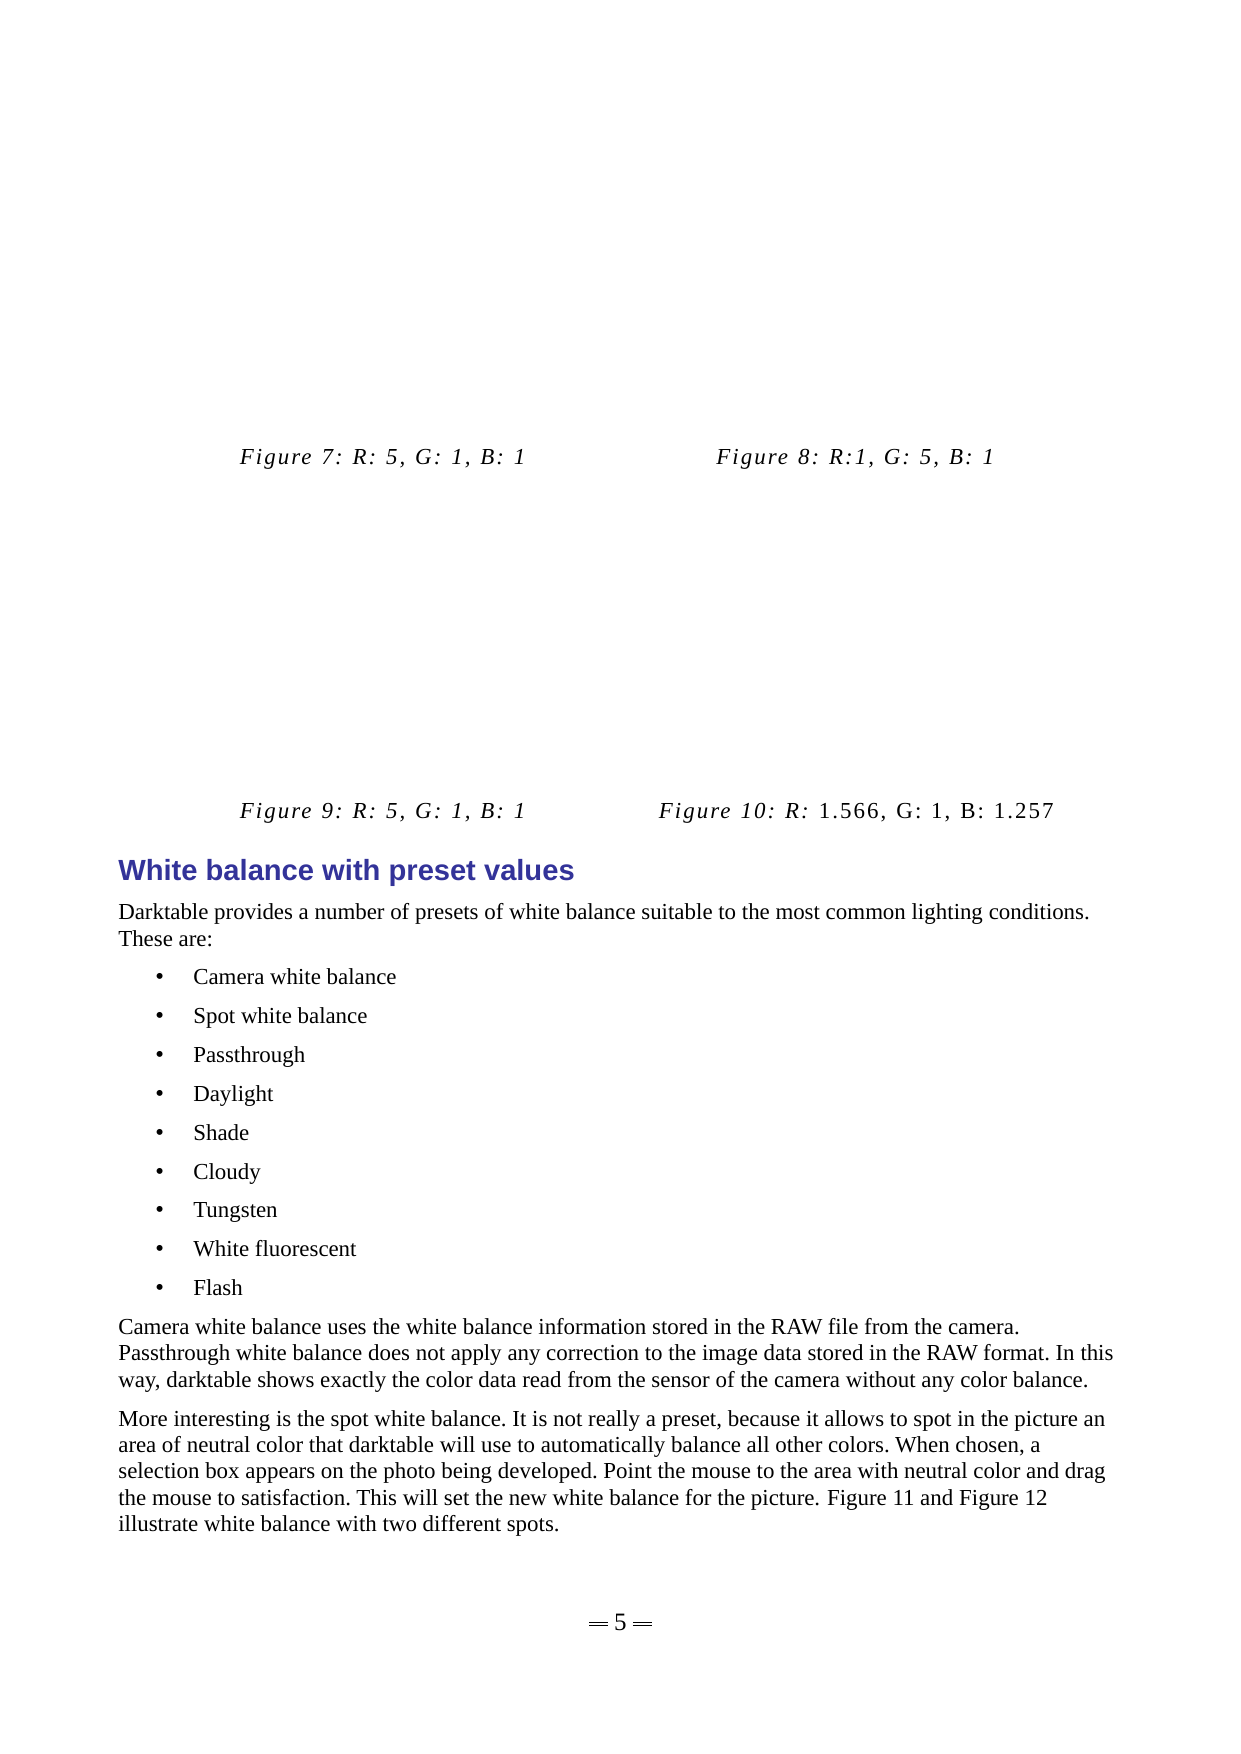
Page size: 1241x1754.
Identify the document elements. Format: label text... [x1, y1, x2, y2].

list Passthrough [156, 1041, 1122, 1067]
list Flash [156, 1274, 1122, 1301]
text Figure 10: R: 1.566, G: 1, B: 1.257 [650, 484, 1063, 823]
list Tungsten [156, 1197, 1122, 1223]
text More interesting is the spot white balance. It is not really a preset, because it allows to spot in the picture an area of neutral color that darktable will use to automatically balance all other colors. When chosen, a selection box appears on the photo being developed. Point the mouse to the area with neutral color and drag the mouse to satisfaction. This will set the new white balance for the picture. Figure 11 and Figure 12 illustrate white balance with two different spots. [118, 1405, 1122, 1536]
text Figure 8: R:1, G: 5, B: 1 [650, 130, 1063, 469]
list Cloudy [156, 1158, 1122, 1184]
text Figure 9: R: 5, G: 1, B: 1 [177, 484, 590, 823]
list Daylight [156, 1080, 1122, 1106]
subtitle White balance with preset values [118, 118, 1122, 886]
list White fluorescent [156, 1235, 1122, 1262]
list Camera white balance [156, 963, 1122, 990]
text Camera white balance uses the white balance information stored in the RAW file from the camera. Passthrough white balance does not apply any correction to the image data stored in the RAW format. In this way, darktable shows exactly the color data read from the sensor of the camera without any color balance. [118, 1313, 1122, 1392]
list Shade [156, 1119, 1122, 1145]
list Spot white balance [156, 1002, 1122, 1029]
text Darktable provides a number of presets of white balance suitable to the most common lighting conditions. These are: [118, 898, 1122, 951]
text Figure 7: R: 5, G: 1, B: 1 [177, 130, 590, 469]
